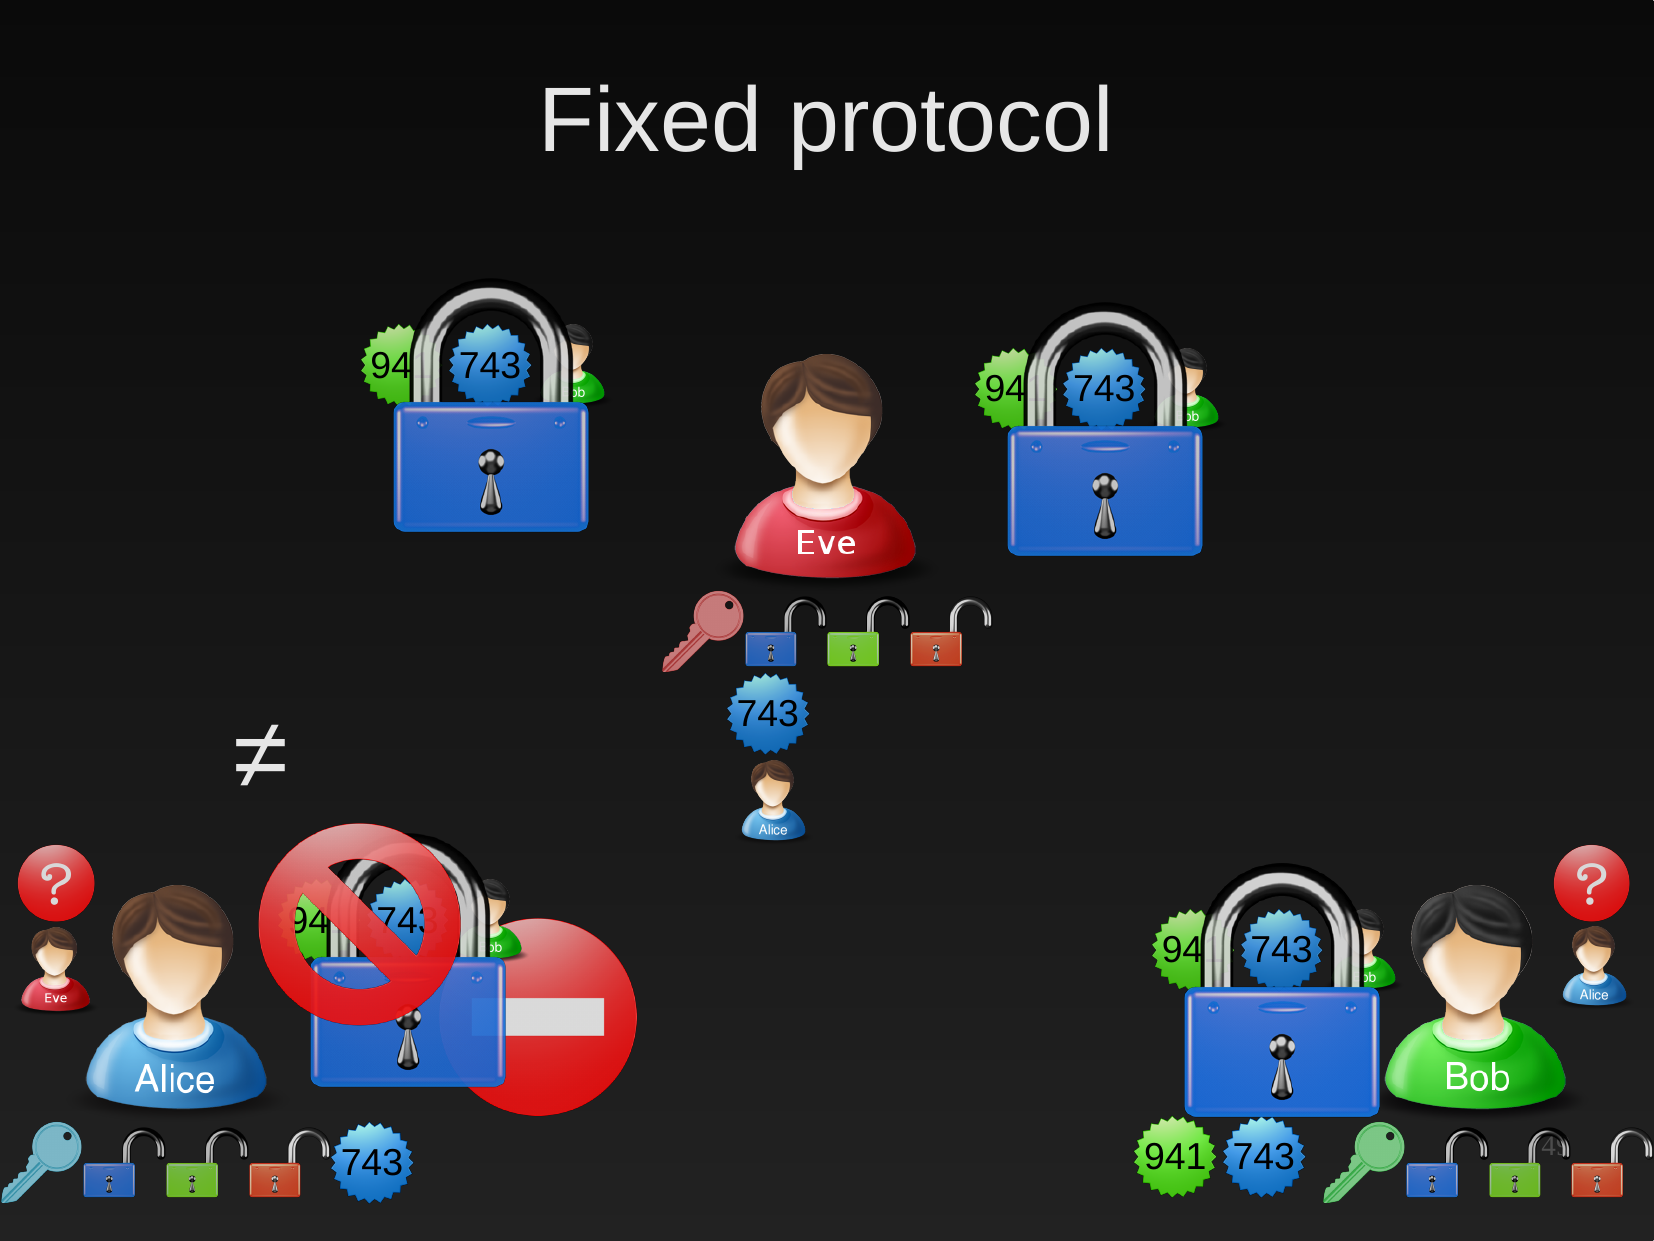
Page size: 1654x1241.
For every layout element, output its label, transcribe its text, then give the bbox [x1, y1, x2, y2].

picture [360, 275, 621, 536]
title Fixed protocol [82, 49, 1571, 189]
picture [0, 821, 638, 1205]
picture [732, 760, 816, 845]
picture [661, 354, 993, 755]
text_box ≠ [218, 690, 302, 818]
picture [1133, 844, 1654, 1205]
picture [974, 299, 1235, 560]
